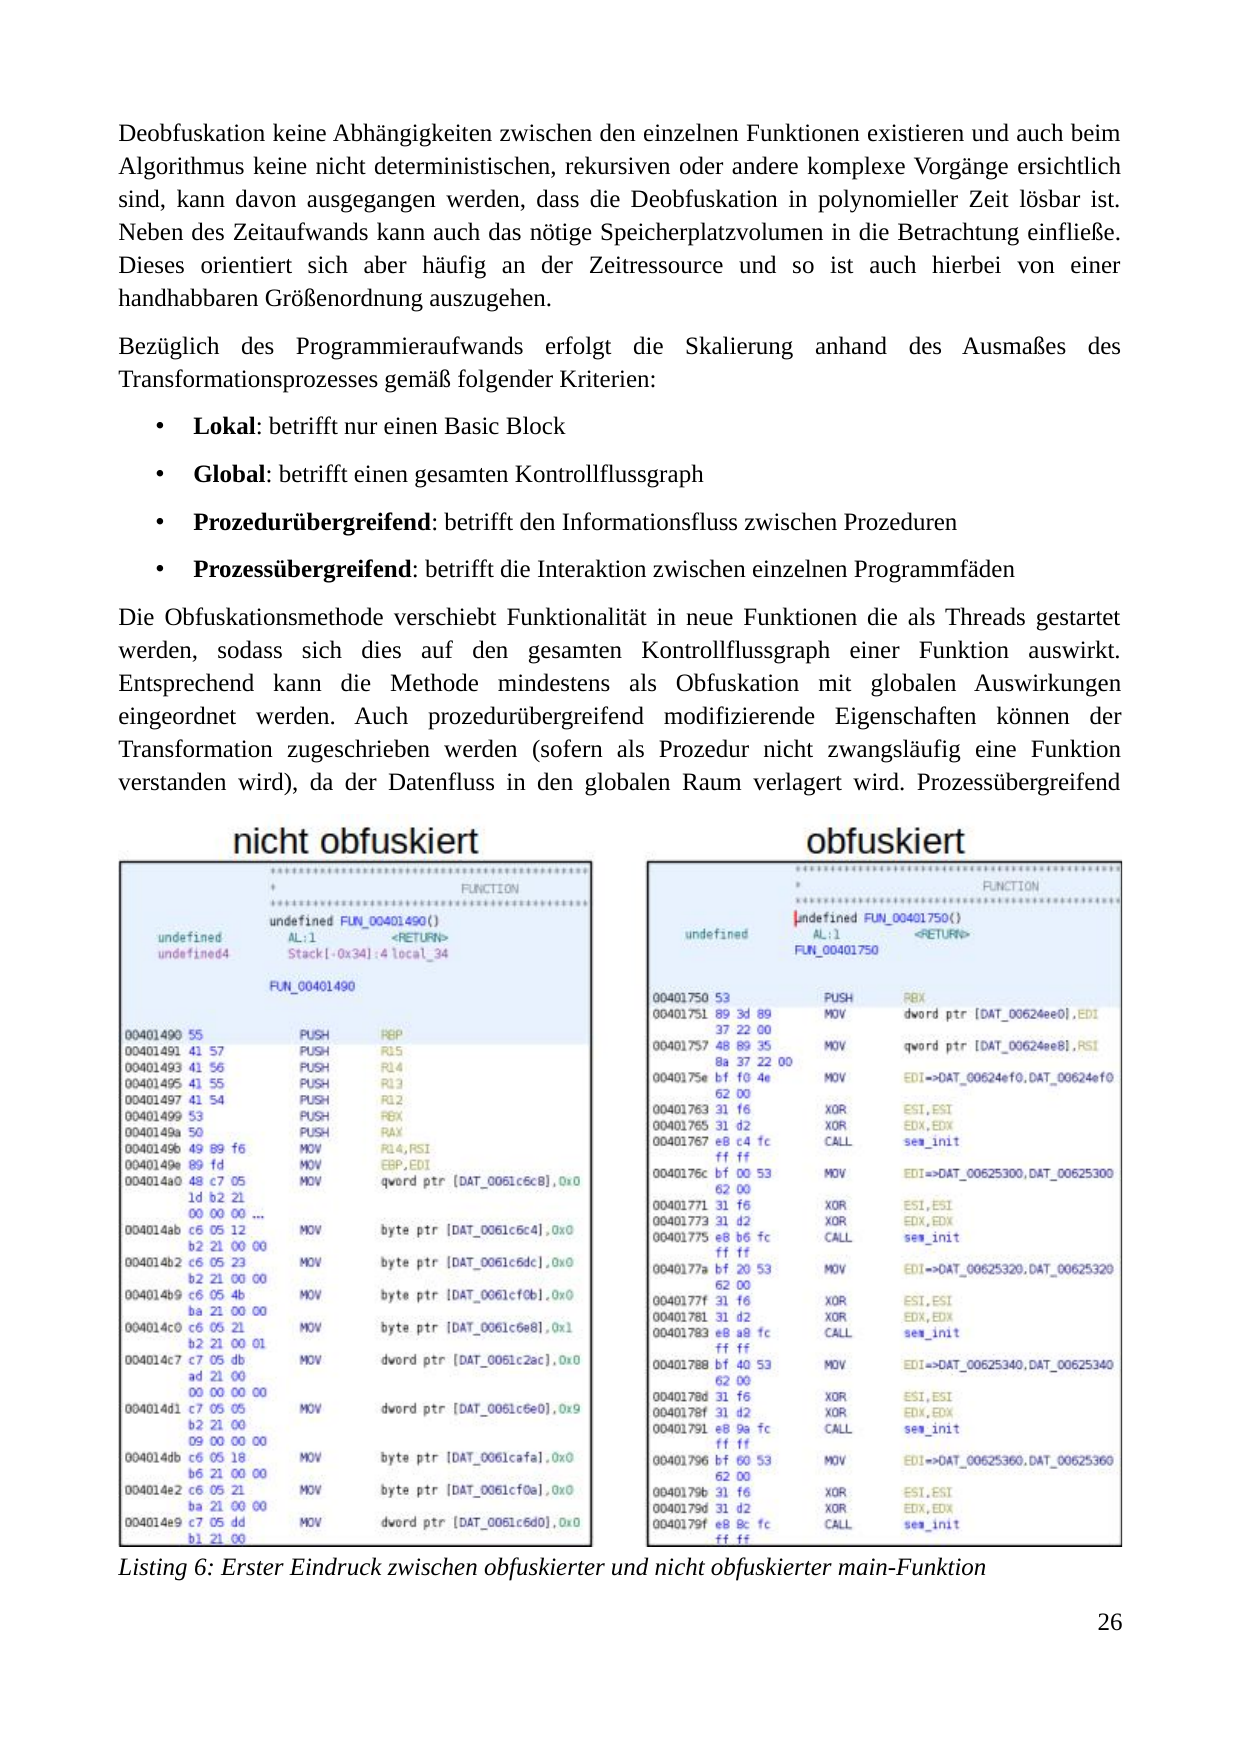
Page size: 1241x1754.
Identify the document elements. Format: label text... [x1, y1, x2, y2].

text Bezüglich des Programmieraufwands erfolgt die Skalierung anhand des Ausmaßes des Transformationsprozesses gemäß folgender Kriterien: [118, 331, 1122, 393]
text Deobfuskation keine Abhängigkeiten zwischen den einzelnen Funktionen existieren und auch beim Algorithmus keine nicht deterministischen, rekursiven oder andere komplexe Vorgänge ersichtlich sind, kann davon ausgegangen werden, dass die Deobfuskation in polynomieller Zeit lösbar ist. Neben des Zeitaufwands kann auch das nötige Speicherplatzvolumen in die Betrachtung einfließe. Dieses orientiert sich aber häufig an der Zeitressource und so ist auch hierbei von einer handhabbaren Größenordnung auszugehen. [118, 118, 1122, 312]
list Listing 6: Erster Eindruck zwischen obfuskierter und nicht obfuskierter main-Funktion [118, 1547, 1122, 1580]
text Die Obfuskationsmethode verschiebt Funktionalität in neue Funktionen die als Threads gestartet werden, sodass sich dies auf den gesamten Kontrollflussgraph einer Funktion auswirkt. Entsprechend kann die Methode mindestens als Obfuskation mit globalen Auswirkungen eingeordnet werden. Auch prozedurübergreifend modifizierende Eigenschaften können der Transformation zugeschrieben werden (sofern als Prozedur nicht zwangsläufig eine Funktion verstanden wird), da der Datenfluss in den globalen Raum verlagert wird. Prozessübergreifend [118, 602, 1122, 796]
list Prozessübergreifend: betrifft die Interaktion zwischen einzelnen Programmfäden [156, 554, 1122, 583]
list Lokal: betrifft nur einen Basic Block [156, 411, 1122, 440]
list Prozedurübergreifend: betrifft den Informationsfluss zwischen Prozeduren [156, 507, 1122, 535]
picture [118, 814, 1123, 1547]
list Global: betrifft einen gesamten Kontrollflussgraph [156, 459, 1122, 488]
